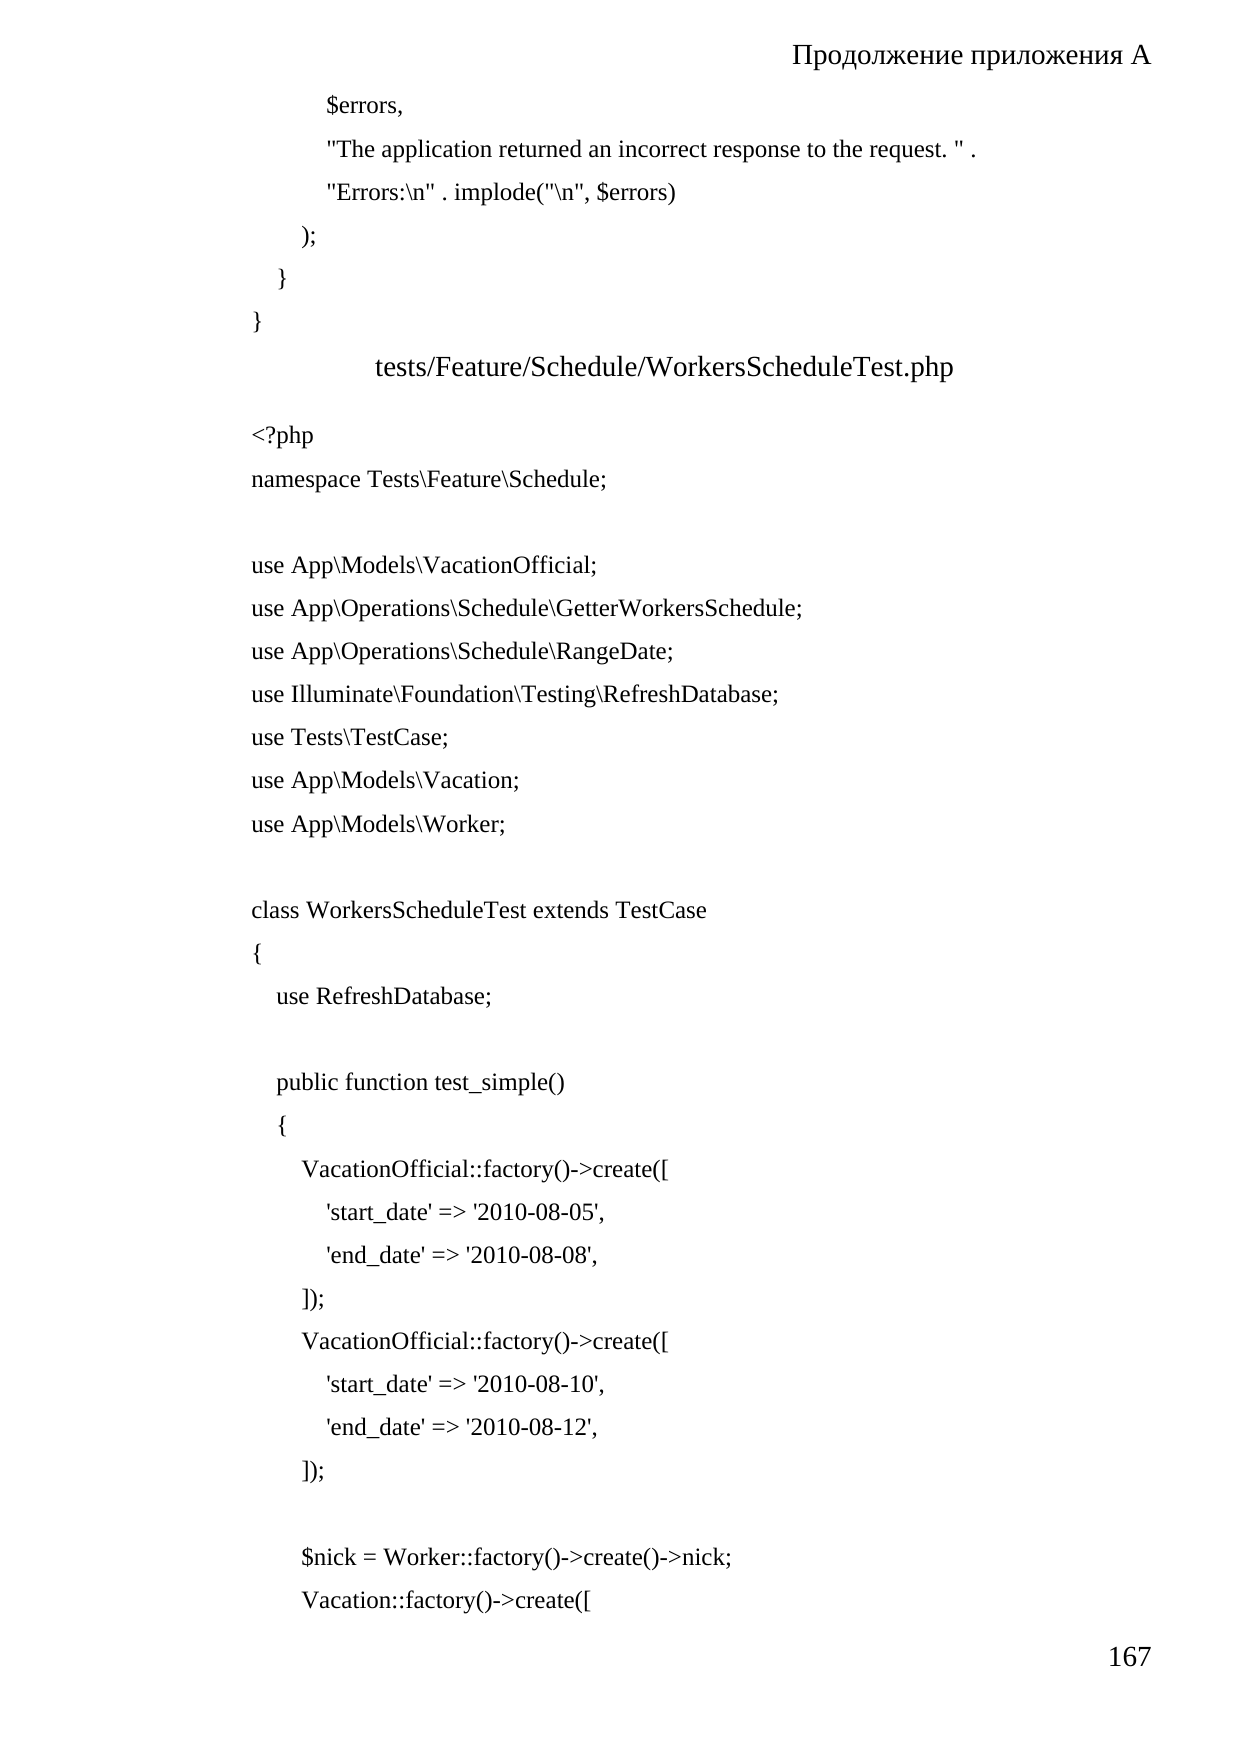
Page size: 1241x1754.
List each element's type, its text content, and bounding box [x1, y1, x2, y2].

text } [177, 306, 1152, 335]
text ]); [177, 1283, 1152, 1312]
text use Illuminate\Foundation\Testing\RefreshDatabase; [177, 679, 1152, 708]
text use RefreshDatabase; [177, 981, 1152, 1010]
text 'start_date' => '2010-08-10', [177, 1369, 1152, 1398]
text $nick = Worker::factory()->create()->nick; [177, 1542, 1152, 1571]
text use App\Operations\Schedule\GetterWorkersSchedule; [177, 593, 1152, 622]
text use App\Models\Worker; [177, 809, 1152, 837]
text use App\Models\VacationOfficial; [177, 550, 1152, 579]
text Vacation::factory()->create([ [177, 1585, 1152, 1614]
subtitle tests/Feature/Schedule/WorkersScheduleTest.php [177, 349, 1152, 383]
text ]); [177, 1456, 1152, 1484]
text { [177, 1111, 1152, 1139]
text VacationOfficial::factory()->create([ [177, 1154, 1152, 1182]
text namespace Tests\Feature\Schedule; [177, 464, 1152, 492]
text class WorkersScheduleTest extends TestCase [177, 895, 1152, 924]
text } [177, 263, 1152, 292]
text use Tests\TestCase; [177, 722, 1152, 751]
text { [177, 938, 1152, 967]
text public function test_simple() [177, 1067, 1152, 1096]
text "The application returned an incorrect response to the request. " . [177, 134, 1152, 162]
text use App\Operations\Schedule\RangeDate; [177, 636, 1152, 665]
text <?php [177, 421, 1152, 449]
text "Errors:\n" . implode("\n", $errors) [177, 177, 1152, 206]
text 'end_date' => '2010-08-12', [177, 1412, 1152, 1441]
text ); [177, 220, 1152, 249]
text $errors, [177, 91, 1152, 119]
text 'start_date' => '2010-08-05', [177, 1197, 1152, 1226]
text use App\Models\Vacation; [177, 766, 1152, 794]
text VacationOfficial::factory()->create([ [177, 1326, 1152, 1355]
text 'end_date' => '2010-08-08', [177, 1240, 1152, 1269]
